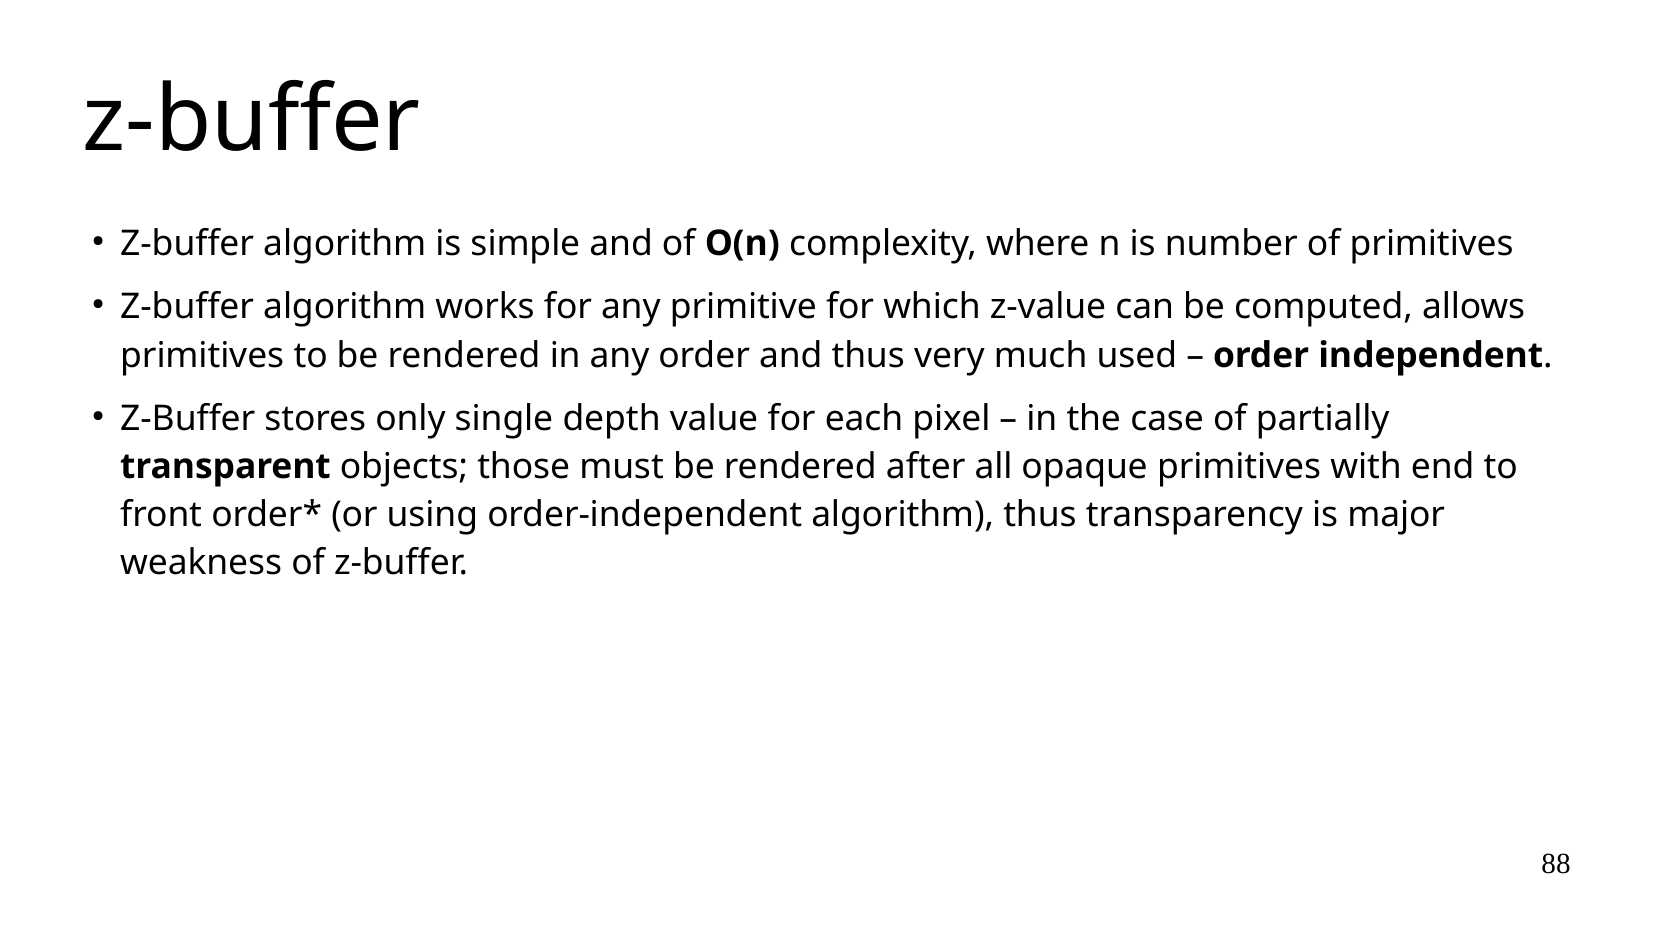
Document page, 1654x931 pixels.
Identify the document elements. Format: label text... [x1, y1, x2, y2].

title z-buffer [82, 37, 1571, 193]
list Z-buffer algorithm is simple and of O(n) complexity, where n is number of primitives Z-buffer algorithm works for any primitive for which z-value can be computed, allows primitives to be rendered in any order and thus very much used – order independent. Z-Buffer stores only single depth value for each pixel – in the case of partially transparent objects; those must be rendered after all opaque primitives with end to front order* (or using order-independent algorithm), thus transparency is major weakness of z-buffer. [82, 217, 1571, 586]
